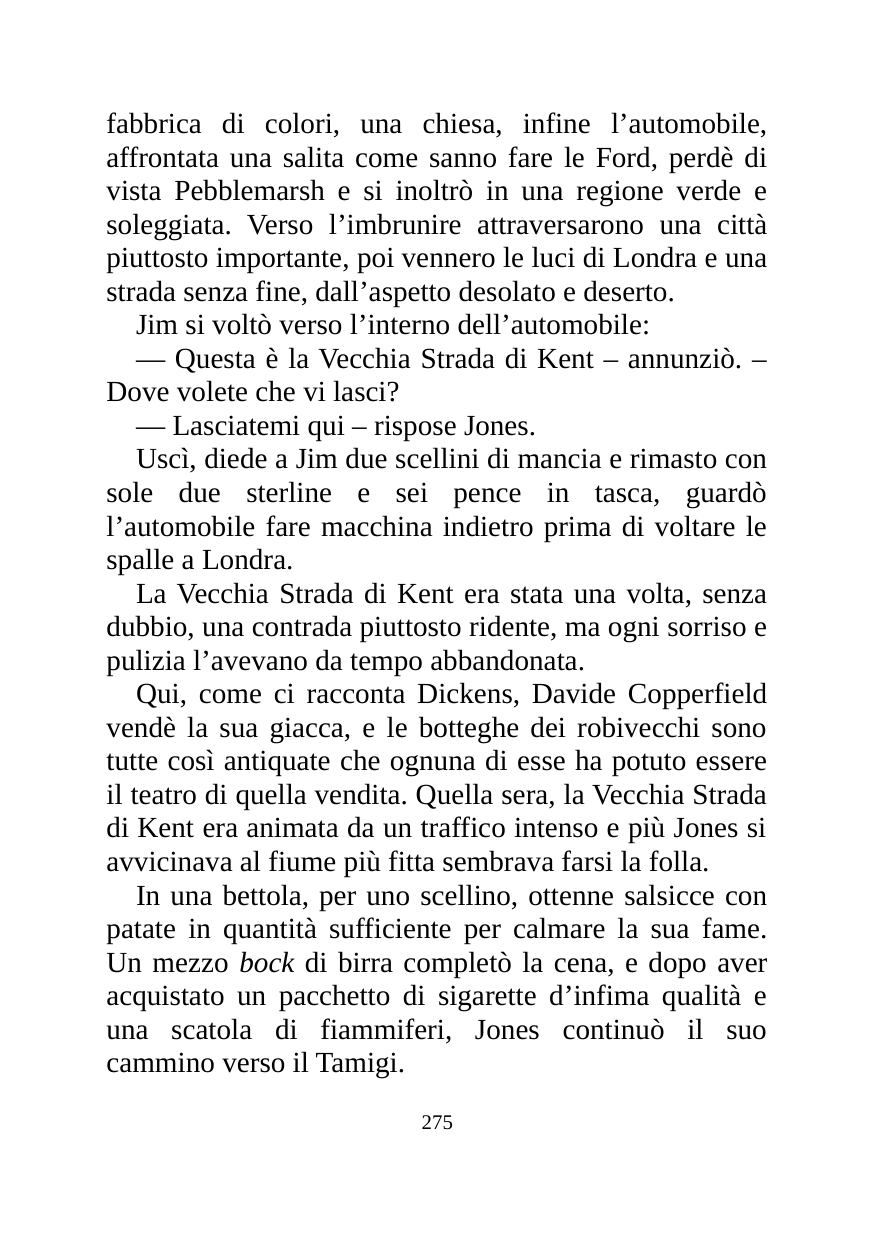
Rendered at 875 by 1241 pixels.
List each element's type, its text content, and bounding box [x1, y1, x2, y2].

text Uscì, diede a Jim due scellini di mancia e rimasto con sole due sterline e sei pence in tasca, guardò l’automobile fare macchina indietro prima di voltare le spalle a Londra. [106, 442, 768, 576]
text Jim si voltò verso l’interno dell’automobile: [106, 307, 768, 341]
text fabbrica di colori, una chiesa, infine l’automobile, affrontata una salita come sanno fare le Ford, perdè di vista Pebblemarsh e si inoltrò in una regione verde e soleggiata. Verso l’imbrunire attraversarono una città piuttosto importante, poi vennero le luci di Londra e una strada senza fine, dall’aspetto desolato e deserto. [106, 106, 768, 307]
text — Questa è la Vecchia Strada di Kent – annunziò. – Dove volete che vi lasci? [106, 341, 768, 408]
text La Vecchia Strada di Kent era stata una volta, senza dubbio, una contrada piuttosto ridente, ma ogni sorriso e pulizia l’avevano da tempo abbandonata. [106, 576, 768, 676]
text — Lasciatemi qui – rispose Jones. [106, 408, 768, 442]
text In una bettola, per uno scellino, ottenne salsicce con patate in quantità sufficiente per calmare la sua fame. Un mezzo bock di birra completò la cena, e dopo aver acquistato un pacchetto di sigarette d’infima qualità e una scatola di fiammiferi, Jones continuò il suo cammino verso il Tamigi. [106, 878, 768, 1079]
text Qui, come ci racconta Dickens, Davide Copperfield vendè la sua giacca, e le botteghe dei robivecchi sono tutte così antiquate che ognuna di esse ha potuto essere il teatro di quella vendita. Quella sera, la Vecchia Strada di Kent era animata da un traffico intenso e più Jones si avvicinava al fiume più fitta sembrava farsi la folla. [106, 676, 768, 878]
